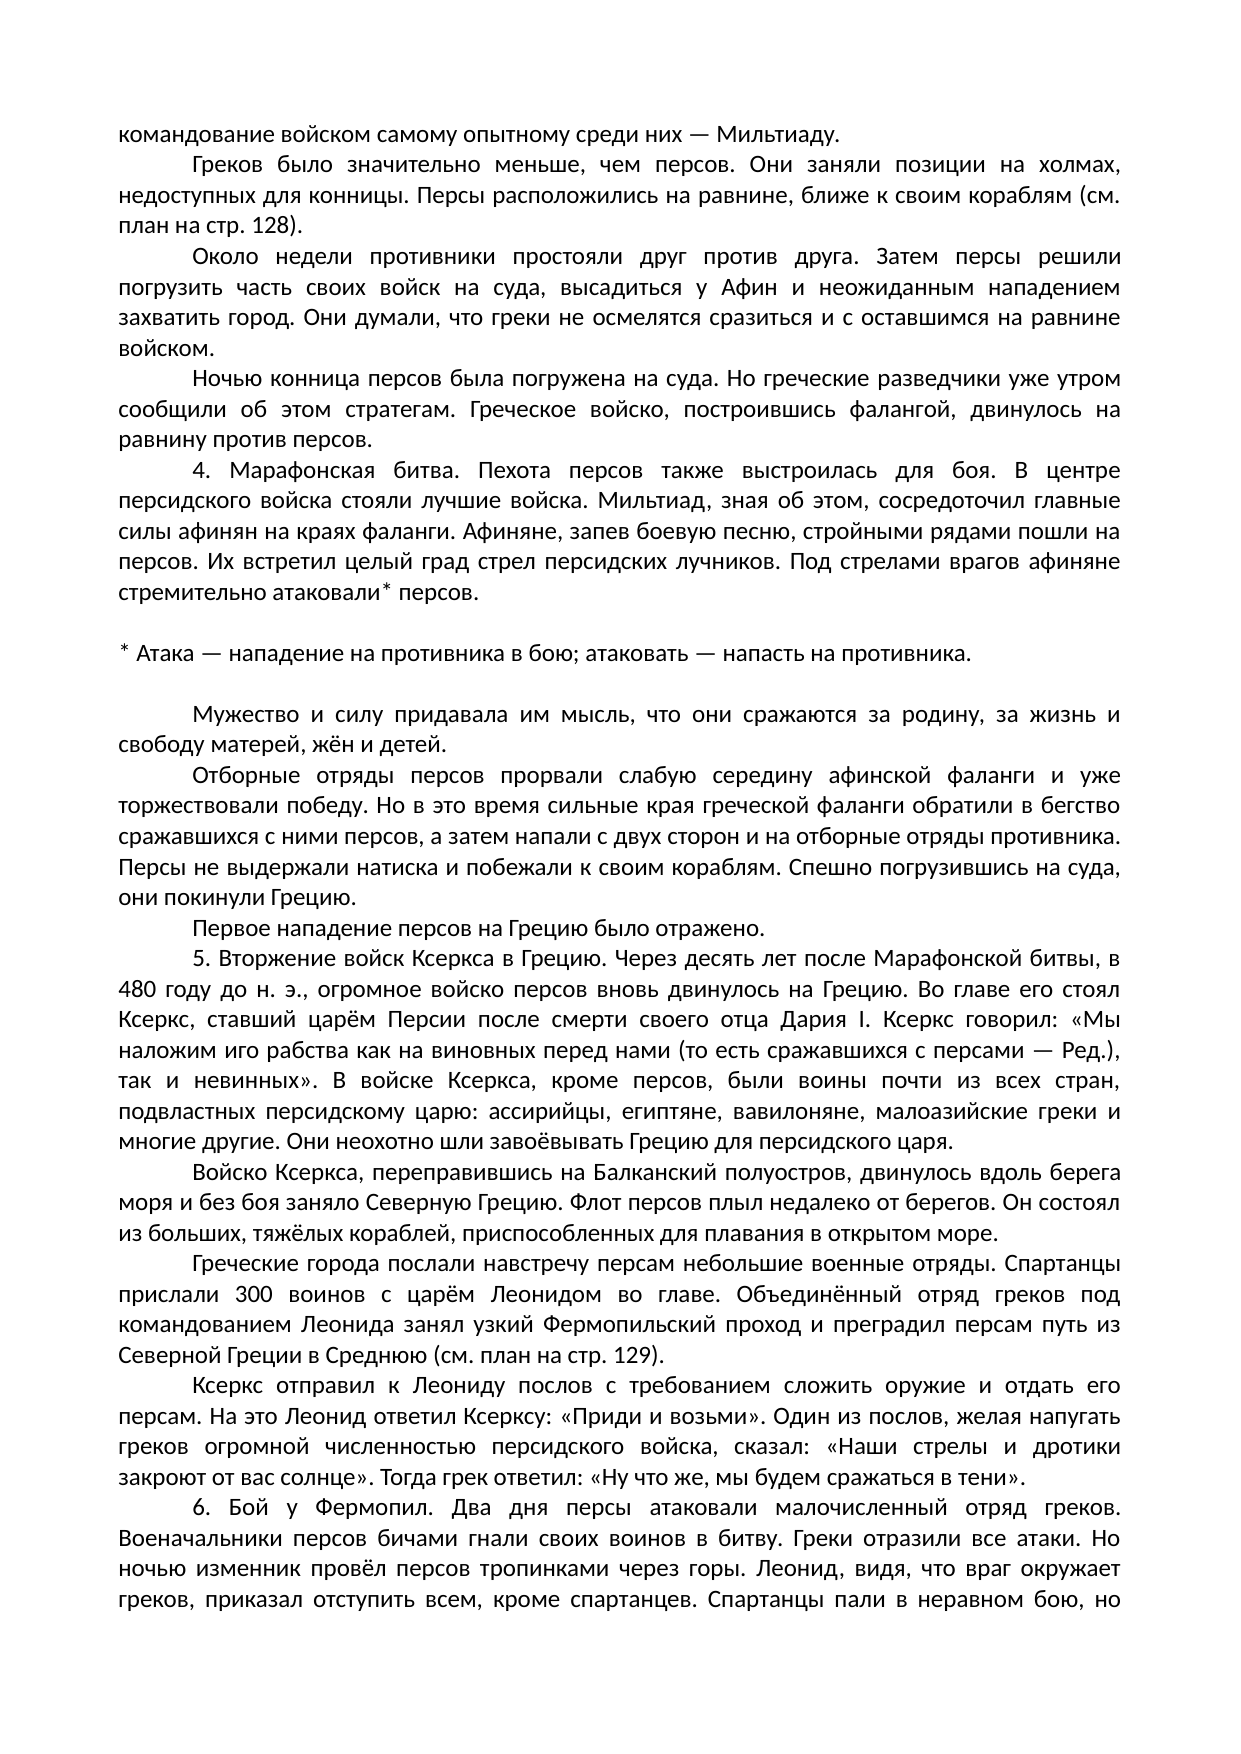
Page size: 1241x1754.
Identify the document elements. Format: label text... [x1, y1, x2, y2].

text Греческие города послали навстречу персам небольшие военные отряды. Спартанцы прислали 300 воинов с царём Леонидом во главе. Объединённый отряд греков под командованием Леонида занял узкий Фермопильский проход и преградил персам путь из Северной Греции в Среднюю (см. план на стр. 129). [118, 1247, 1122, 1369]
text Войско Ксеркса, переправившись на Балканский полуостров, двинулось вдоль берега моря и без боя заняло Северную Грецию. Флот персов плыл недалеко от берегов. Он состоял из больших, тяжёлых кораблей, приспособленных для плавания в открытом море. [118, 1156, 1122, 1247]
text Греков было значительно меньше, чем персов. Они заняли позиции на холмах, недоступных для конницы. Персы расположились на равнине, ближе к своим кораблям (см. план на стр. 128). [118, 149, 1122, 240]
text командование войском самому опытному среди них — Мильтиаду. [118, 118, 1122, 149]
text Отборные отряды персов прорвали слабую середину афинской фаланги и уже торжествовали победу. Но в это время сильные края греческой фаланги обратили в бегство сражавшихся с ними персов, а затем напали с двух сторон и на отборные отряды противника. Персы не выдержали натиска и побежали к своим кораблям. Спешно погрузившись на суда, они покинули Грецию. [118, 759, 1122, 912]
text 6. Бой у Фермопил. Два дня персы атаковали малочисленный отряд греков. Военачальники персов бичами гнали своих воинов в битву. Греки отразили все атаки. Но ночью изменник провёл персов тропинками через горы. Леонид, видя, что враг окружает греков, приказал отступить всем, кроме спартанцев. Спартанцы пали в неравном бою, но [118, 1492, 1122, 1614]
text Около недели противники простояли друг против друга. Затем персы решили погрузить часть своих войск на суда, высадиться у Афин и неожиданным нападением захватить город. Они думали, что греки не осмелятся сразиться и с оставшимся на равнине войском. [118, 240, 1122, 362]
text * Атака — нападение на противника в бою; атаковать — напасть на противника. [118, 637, 1122, 667]
text Первое нападение персов на Грецию было отражено. [118, 912, 1122, 942]
text 5. Вторжение войск Ксеркса в Грецию. Через десять лет после Марафонской битвы, в 480 году до н. э., огромное войско персов вновь двинулось на Грецию. Во главе его стоял Ксеркс, ставший царём Персии после смерти своего отца Дария I. Ксеркс говорил: «Мы наложим иго рабства как на виновных перед нами (то есть сражавшихся с персами — Ред.), так и невинных». В войске Ксеркса, кроме персов, были воины почти из всех стран, подвластных персидскому царю: ассирийцы, египтяне, вавилоняне, малоазийские греки и многие другие. Они неохотно шли завоёвывать Грецию для персидского царя. [118, 942, 1122, 1156]
text Ночью конница персов была погружена на суда. Но греческие разведчики уже утром сообщили об этом стратегам. Греческое войско, построившись фалангой, двинулось на равнину против персов. [118, 362, 1122, 454]
text 4. Марафонская битва. Пехота персов также выстроилась для боя. В центре персидского войска стояли лучшие войска. Мильтиад, зная об этом, сосредоточил главные силы афинян на краях фаланги. Афиняне, запев боевую песню, стройными рядами пошли на персов. Их встретил целый град стрел персидских лучников. Под стрелами врагов афиняне стремительно атаковали* персов. [118, 454, 1122, 606]
text Ксеркс отправил к Леониду послов с требованием сложить оружие и отдать его персам. На это Леонид ответил Ксерксу: «Приди и возьми». Один из послов, желая напугать греков огромной численностью персидского войска, сказал: «Наши стрелы и дротики закроют от вас солнце». Тогда грек ответил: «Ну что же, мы будем сражаться в тени». [118, 1369, 1122, 1492]
text Мужество и силу придавала им мысль, что они сражаются за родину, за жизнь и свободу матерей, жён и детей. [118, 698, 1122, 759]
